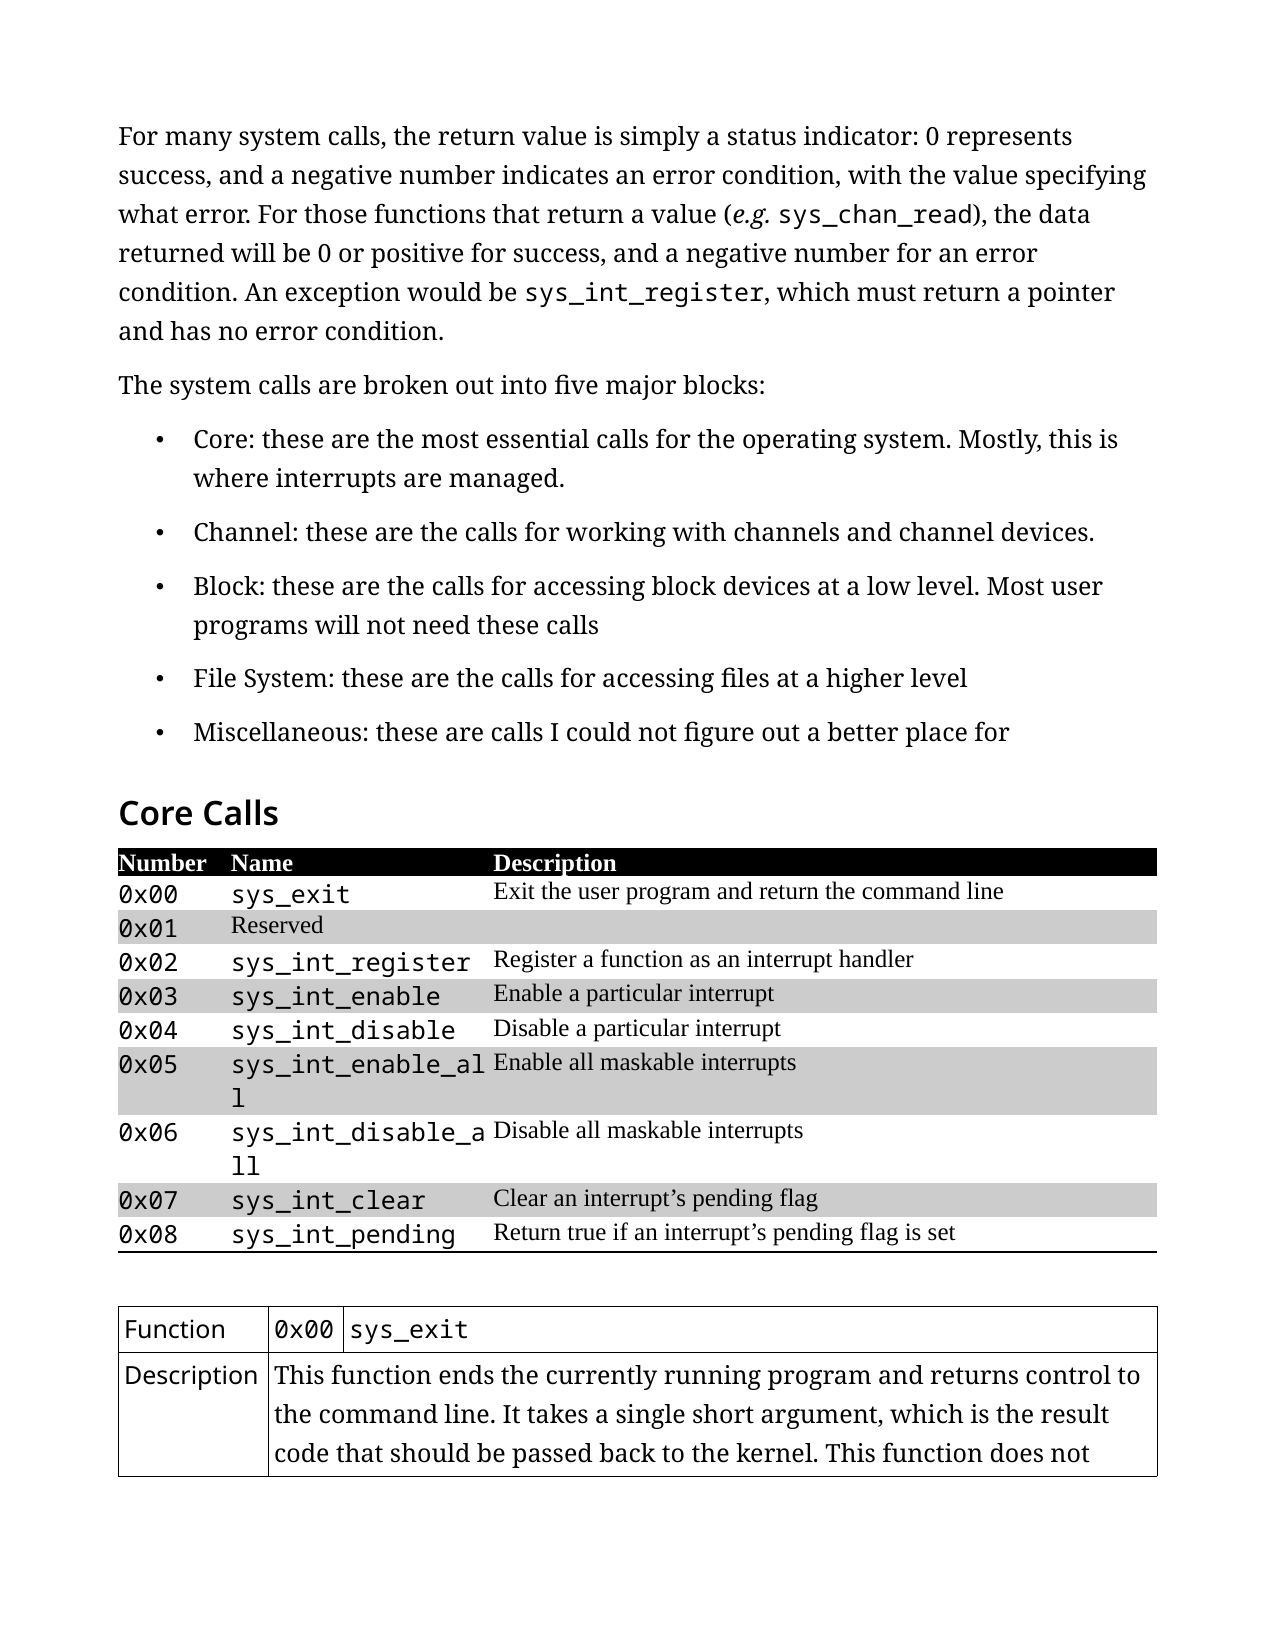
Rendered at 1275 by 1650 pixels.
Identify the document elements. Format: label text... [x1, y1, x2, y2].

text The system calls are broken out into five major blocks: [118, 368, 1157, 402]
table_cell sys_int_pending [231, 1217, 493, 1251]
table_header Function [119, 1307, 268, 1352]
table_cell 0x02 [118, 945, 231, 978]
table_cell Enable a particular interrupt [493, 979, 1157, 1013]
table_header 0x00 [269, 1307, 343, 1352]
list Channel: these are the calls for working with channels and channel devices. [156, 514, 1157, 548]
table_cell Reserved [231, 910, 493, 944]
table_cell Disable a particular interrupt [493, 1013, 1157, 1047]
table_cell sys_int_disable [231, 1013, 493, 1047]
table_cell sys_int_clear [231, 1183, 493, 1217]
table_cell 0x03 [118, 979, 231, 1013]
table_cell sys_exit [231, 876, 493, 910]
table_header Name [231, 848, 493, 876]
table_cell sys_int_enable_all [231, 1047, 493, 1115]
table_cell Clear an interrupt’s pending flag [493, 1183, 1157, 1217]
table_cell 0x08 [118, 1217, 231, 1251]
table_cell Enable all maskable interrupts [493, 1047, 1157, 1115]
subtitle Core Calls [118, 789, 1157, 835]
table_cell This function ends the currently running program and returns control to the command line. It takes a single short argument, which is the result code that should be passed back to the kernel. This function does not [269, 1353, 1157, 1476]
list Block: these are the calls for accessing block devices at a low level. Most user programs will not need these calls [156, 568, 1157, 641]
text For many system calls, the return value is simply a status indicator: 0 represents success, and a negative number indicates an error condition, with the value specifying what error. For those functions that return a value (e.g. sys_chan_read), the data returned will be 0 or positive for success, and a negative number for an error condition. An exception would be sys_int_register, which must return a pointer and has no error condition. [118, 118, 1157, 348]
table_cell sys_int_enable [231, 979, 493, 1013]
list Miscellaneous: these are calls I could not figure out a better place for [156, 715, 1157, 749]
table_cell Description [119, 1353, 268, 1476]
table_header Number [118, 848, 231, 876]
table_header Description [493, 848, 1157, 876]
table_cell 0x01 [118, 910, 231, 944]
table_cell Exit the user program and return the command line [493, 876, 1157, 910]
list Core: these are the most essential calls for the operating system. Mostly, this is where interrupts are managed. [156, 421, 1157, 495]
list File System: these are the calls for accessing files at a higher level [156, 661, 1157, 695]
table_cell sys_int_disable_all [231, 1115, 493, 1183]
table_cell 0x04 [118, 1013, 231, 1047]
table_cell Return true if an interrupt’s pending flag is set [493, 1217, 1157, 1251]
table_cell Register a function as an interrupt handler [493, 945, 1157, 978]
table_cell Disable all maskable interrupts [493, 1115, 1157, 1183]
table_cell 0x06 [118, 1115, 231, 1183]
table_cell 0x00 [118, 876, 231, 910]
table_cell [493, 910, 1157, 944]
table_header sys_exit [344, 1307, 1157, 1352]
table_cell sys_int_register [231, 945, 493, 978]
table_cell 0x07 [118, 1183, 231, 1217]
table_cell 0x05 [118, 1047, 231, 1115]
